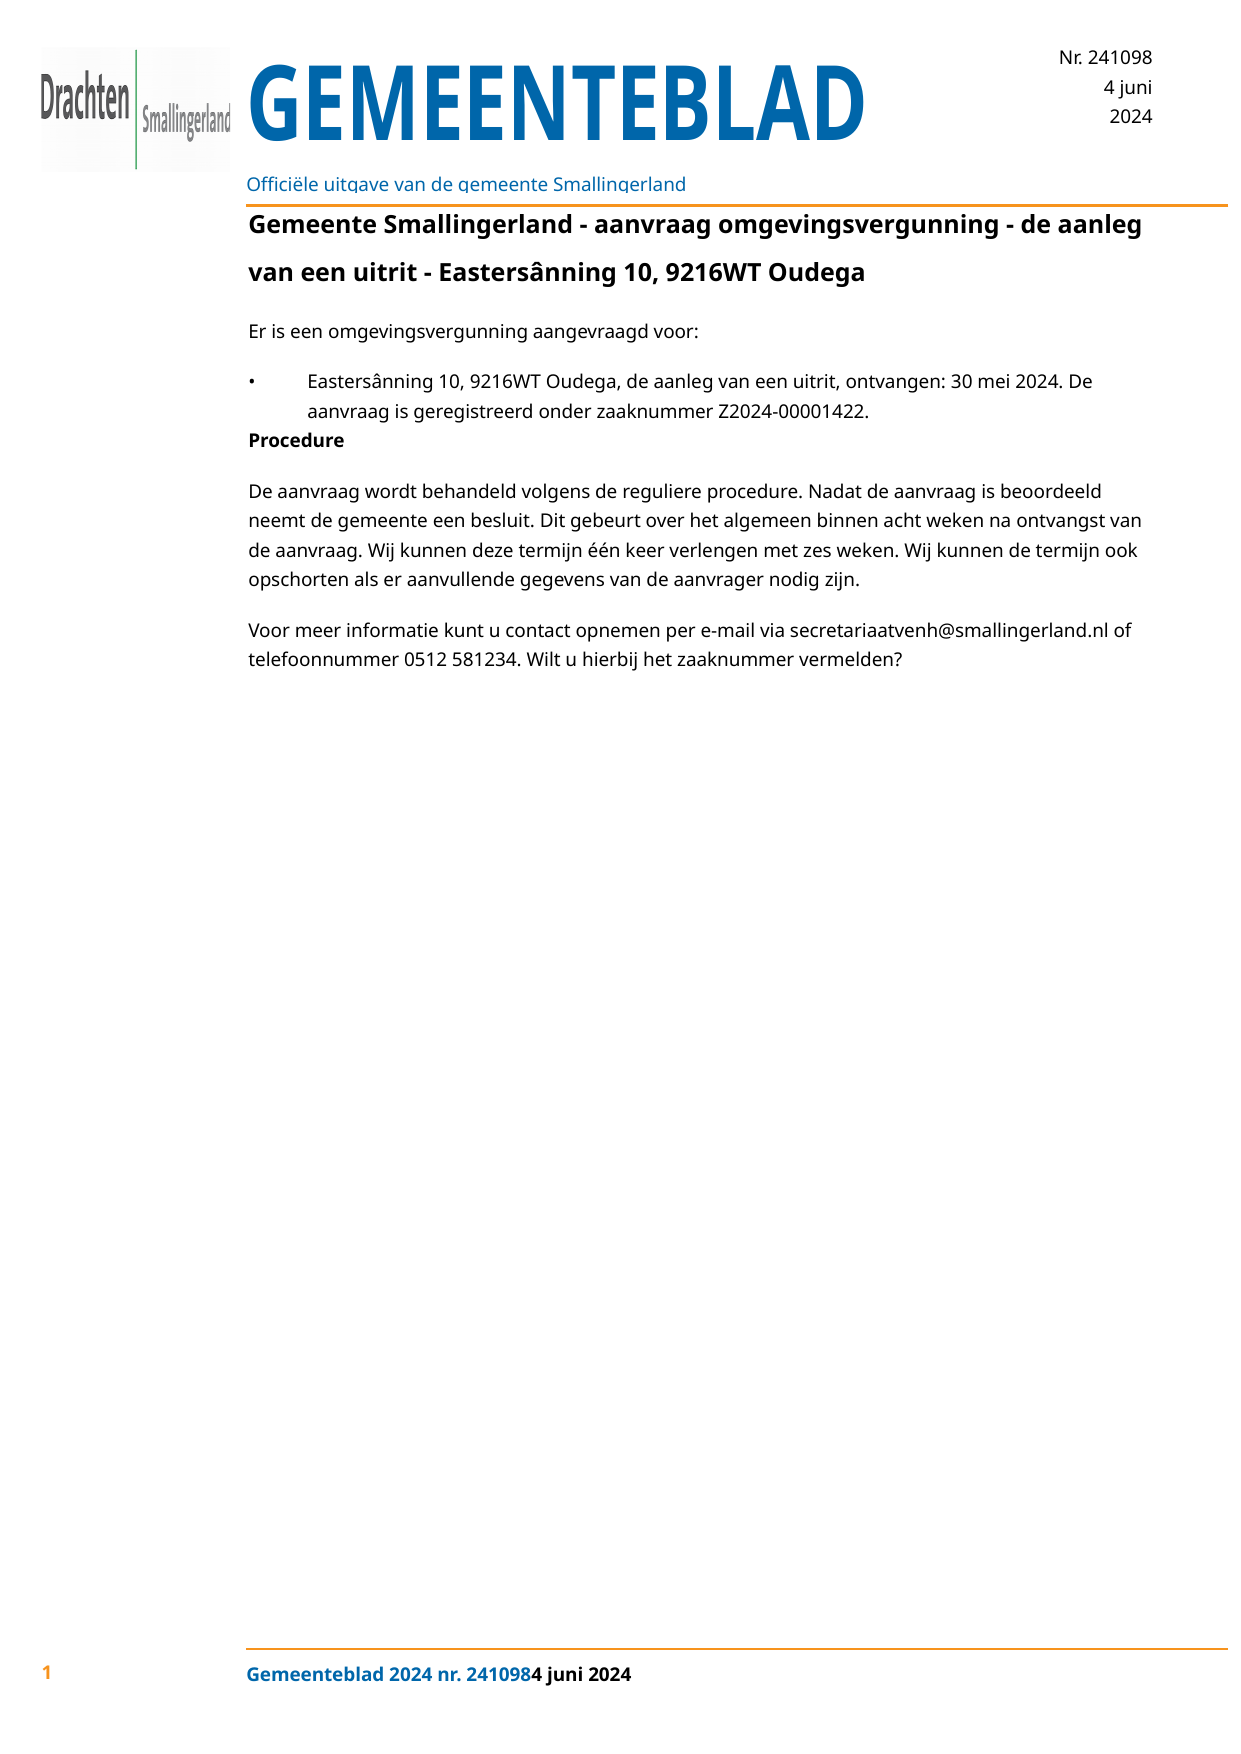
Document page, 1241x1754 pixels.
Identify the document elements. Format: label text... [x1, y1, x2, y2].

picture [41, 47, 231, 172]
text De aanvraag wordt behandeld volgens de reguliere procedure. Nadat de aanvraag is beoordeeld neemt de gemeente een besluit. Dit gebeurt over het algemeen binnen acht weken na ontvangst van de aanvraag. Wij kunnen deze termijn één keer verlengen met zes weken. Wij kunnen de termijn ook opschorten als er aanvullende gegevens van de aanvrager nodig zijn. [248, 478, 1152, 592]
text Procedure [248, 427, 1152, 453]
text Gemeente Smallingerland - aanvraag omgevingsvergunning - de aanleg van een uitrit - Eastersânning 10, 9216WT Oudega [248, 207, 1152, 288]
text Er is een omgevingsvergunning aangevraagd voor: [248, 318, 1152, 344]
text Voor meer informatie kunt u contact opnemen per e-mail via secretariaatvenh@smallingerland.nl of telefoonnummer 0512 581234. Wilt u hierbij het zaaknummer vermelden? [248, 617, 1152, 672]
list Eastersânning 10, 9216WT Oudega, de aanleg van een uitrit, ontvangen: 30 mei 2024. De aanvraag is geregistreerd onder zaaknummer Z2024-00001422. [248, 368, 1152, 424]
